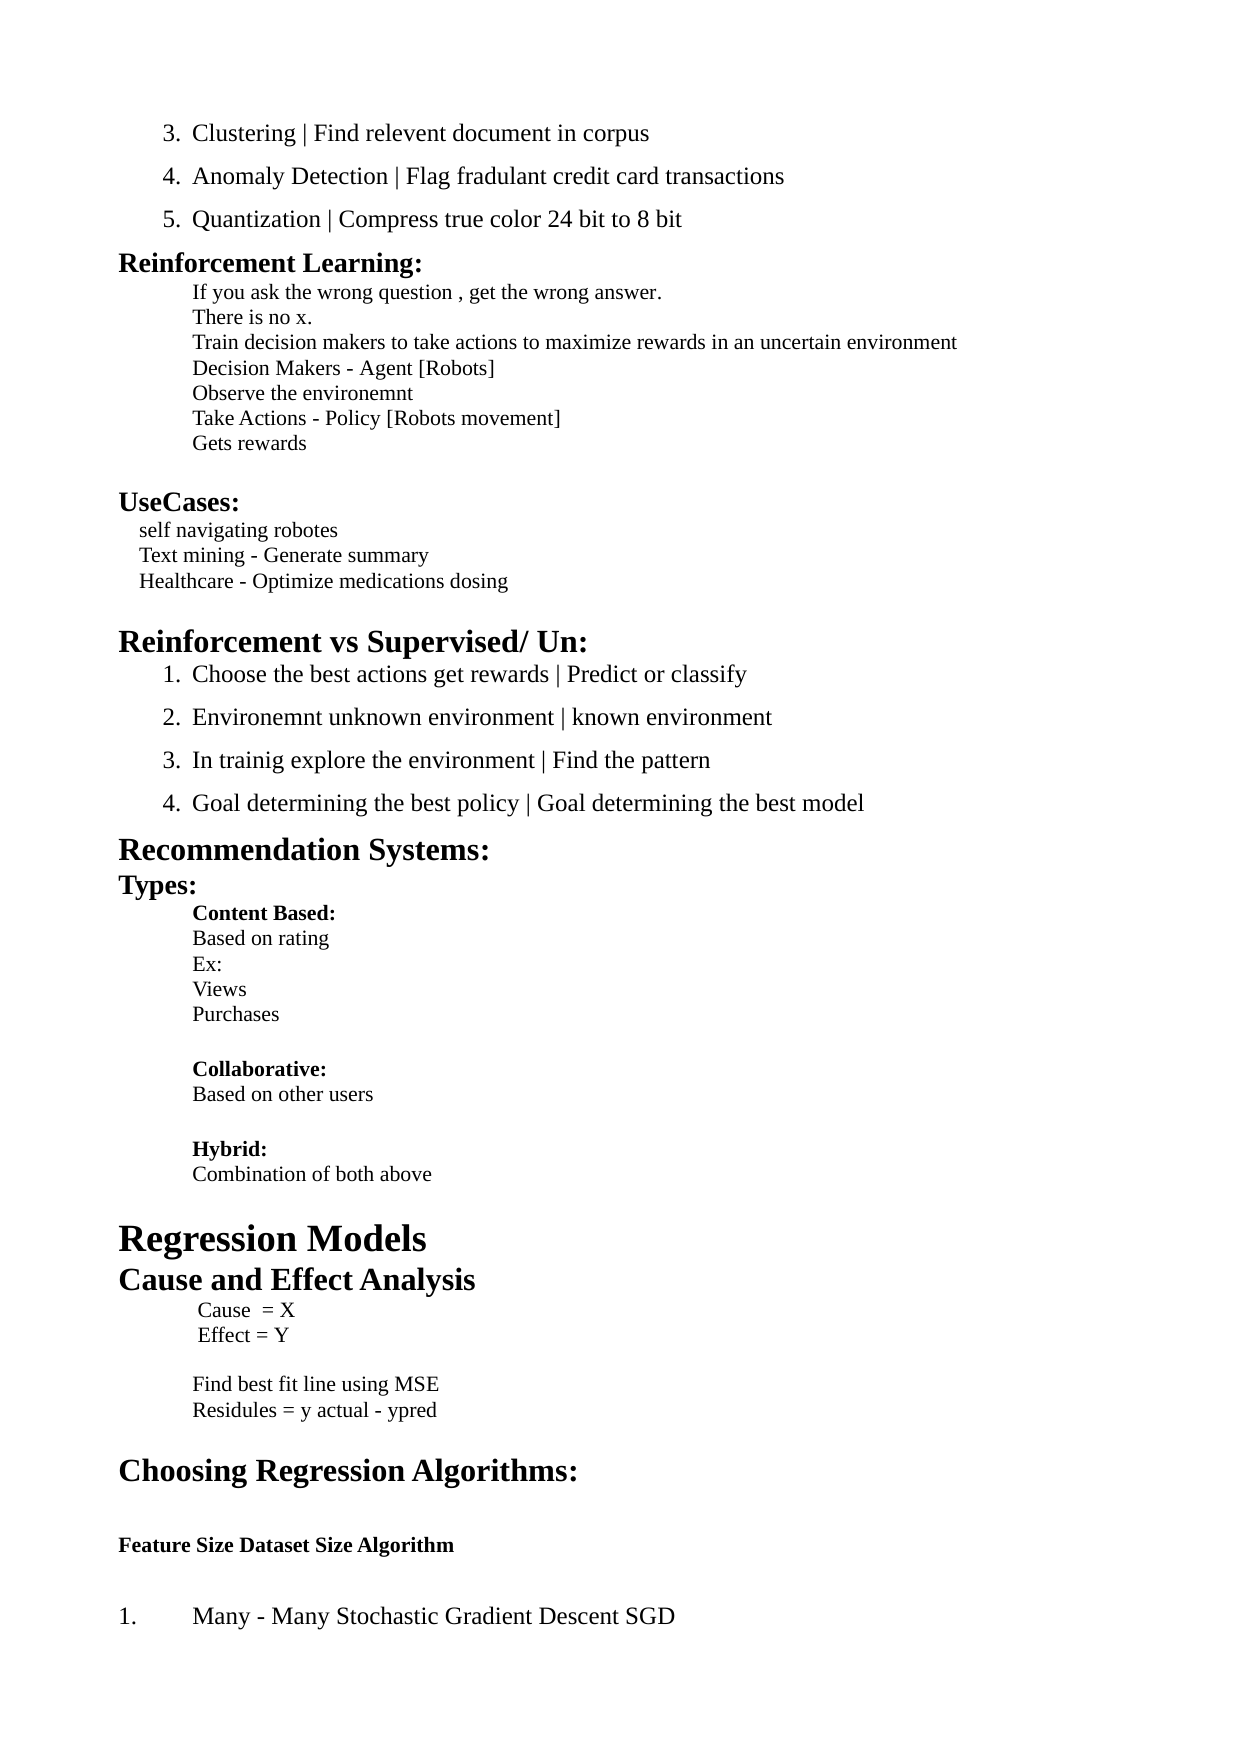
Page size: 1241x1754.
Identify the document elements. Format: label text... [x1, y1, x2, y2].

text Views [118, 976, 1122, 1001]
list Quantization | Compress true color 24 bit to 8 bit [162, 204, 1122, 232]
text There is no x. [118, 304, 1122, 329]
subtitle Types: [118, 868, 1122, 900]
list Many - Many Stochastic Gradient Descent SGD [118, 1601, 1122, 1630]
list Environemnt unknown environment | known environment [162, 702, 1122, 731]
text Ex: [118, 951, 1122, 976]
text Decision Makers - Agent [Robots] [118, 354, 1122, 380]
subtitle Reinforcement Learning: [118, 247, 1122, 279]
subtitle Cause and Effect Analysis [118, 1260, 1122, 1297]
subtitle Feature Size Dataset Size Algorithm [118, 1532, 1122, 1557]
text Purchases [118, 1001, 1122, 1026]
text Observe the environemnt [118, 380, 1122, 405]
text Find best fit line using MSE [118, 1371, 1122, 1397]
subtitle Hybrid: [118, 1136, 1122, 1161]
text Based on rating [118, 925, 1122, 951]
text Combination of both above [118, 1161, 1122, 1186]
text Residules = y actual - ypred [118, 1397, 1122, 1422]
text Take Actions - Policy [Robots movement] [118, 405, 1122, 430]
list In trainig explore the environment | Find the pattern [162, 745, 1122, 774]
subtitle Choosing Regression Algorithms: [118, 1451, 1122, 1488]
text Gets rewards [118, 430, 1122, 455]
text Cause = X [118, 1297, 1122, 1322]
text Healthcare - Optimize medications dosing [118, 568, 1122, 593]
text Train decision makers to take actions to maximize rewards in an uncertain environment [118, 329, 1122, 354]
subtitle Content Based: [118, 900, 1122, 925]
text Effect = Y [118, 1322, 1122, 1347]
text self navigating robotes [118, 517, 1122, 542]
subtitle Regression Models [118, 1216, 1122, 1260]
subtitle UseCases: [118, 485, 1122, 517]
subtitle Recommendation Systems: [118, 831, 1122, 868]
list Anomaly Detection | Flag fradulant credit card transactions [162, 161, 1122, 190]
text Text mining - Generate summary [118, 542, 1122, 568]
text If you ask the wrong question , get the wrong answer. [118, 279, 1122, 304]
subtitle Collaborative: [118, 1056, 1122, 1081]
text Based on other users [118, 1081, 1122, 1106]
subtitle Reinforcement vs Supervised/ Un: [118, 622, 1122, 659]
list Clustering | Find relevent document in corpus [162, 118, 1122, 147]
list Choose the best actions get rewards | Predict or classify [162, 659, 1122, 688]
list Goal determining the best policy | Goal determining the best model [162, 788, 1122, 817]
